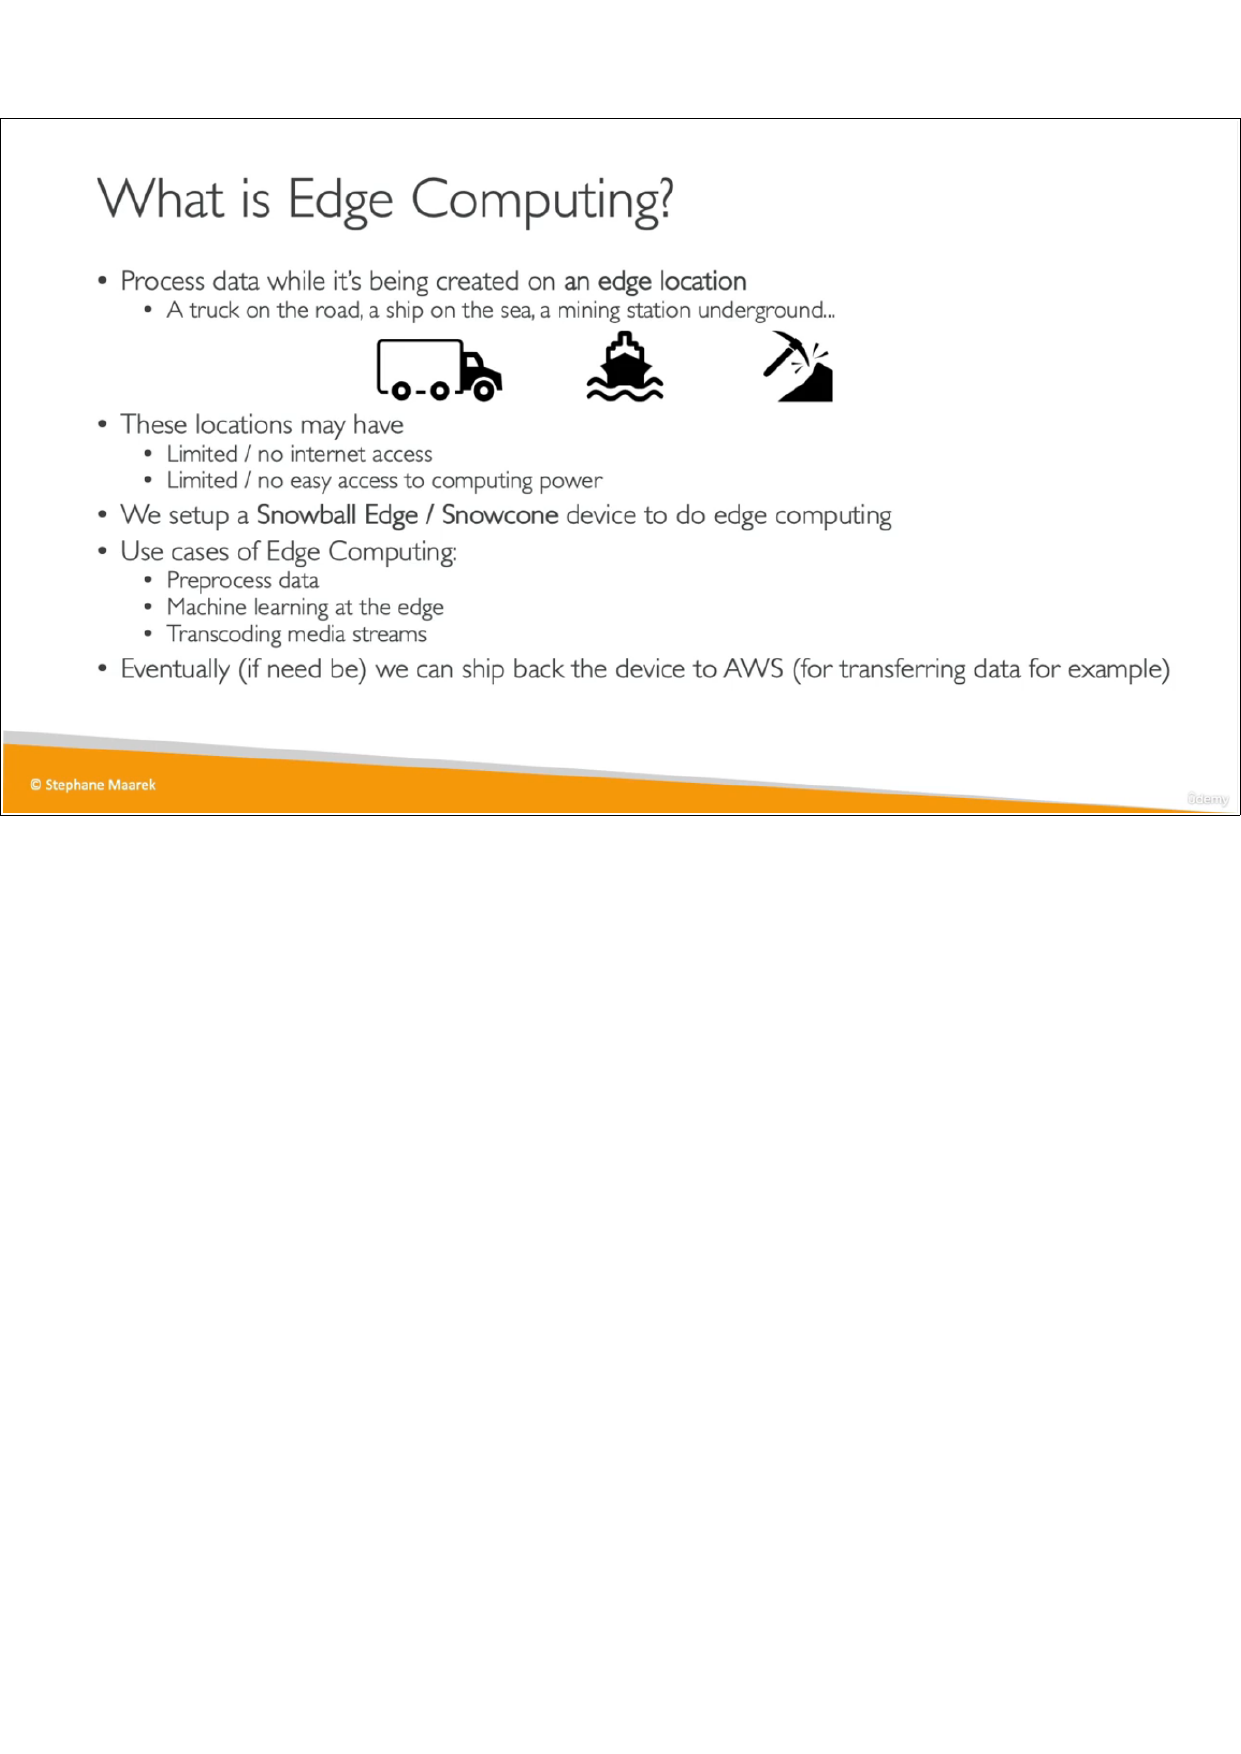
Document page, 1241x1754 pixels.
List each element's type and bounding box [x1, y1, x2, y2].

picture [3, 121, 1238, 813]
